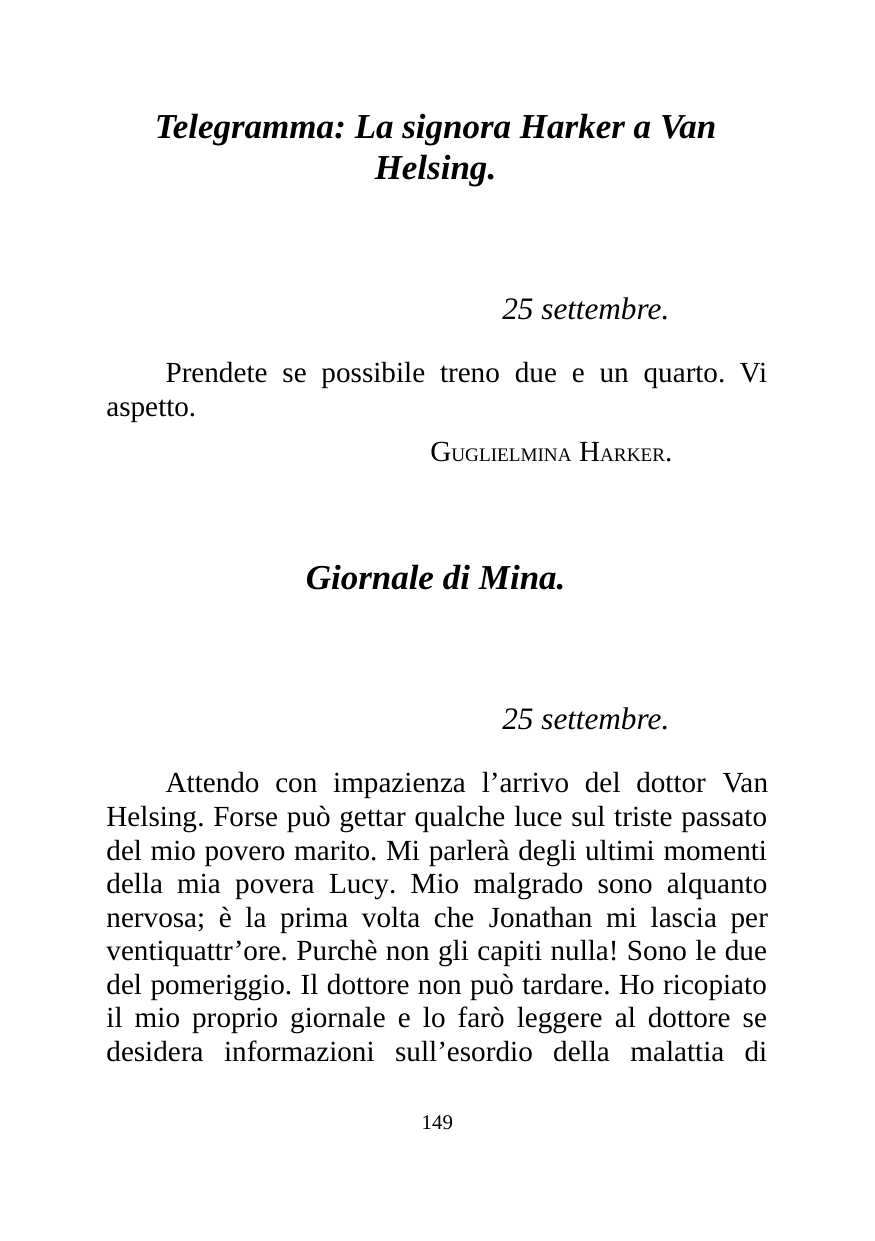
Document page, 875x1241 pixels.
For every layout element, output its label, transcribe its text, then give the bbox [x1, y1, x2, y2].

subtitle Telegramma: La signora Harker a Van Helsing. [106, 106, 768, 187]
text Prendete se possibile treno due e un quarto. Vi aspetto. [106, 356, 768, 423]
text 25 settembre. [106, 644, 768, 736]
text 25 settembre. [106, 234, 768, 326]
text Attendo con impazienza l’arrivo del dottor Van Helsing. Forse può gettar qualche luce sul triste passato del mio povero marito. Mi parlerà degli ultimi momenti della mia povera Lucy. Mio malgrado sono alquanto nervosa; è la prima volta che Jonathan mi lascia per ventiquattr’ore. Purchè non gli capiti nulla! Sono le due del pomeriggio. Il dottore non può tardare. Ho ricopiato il mio proprio giornale e lo farò leggere al dottore se desidera informazioni sull’esordio della malattia di [106, 766, 768, 1067]
subtitle Giornale di Mina. [106, 556, 768, 597]
text Guglielmina Harker. [106, 434, 768, 468]
